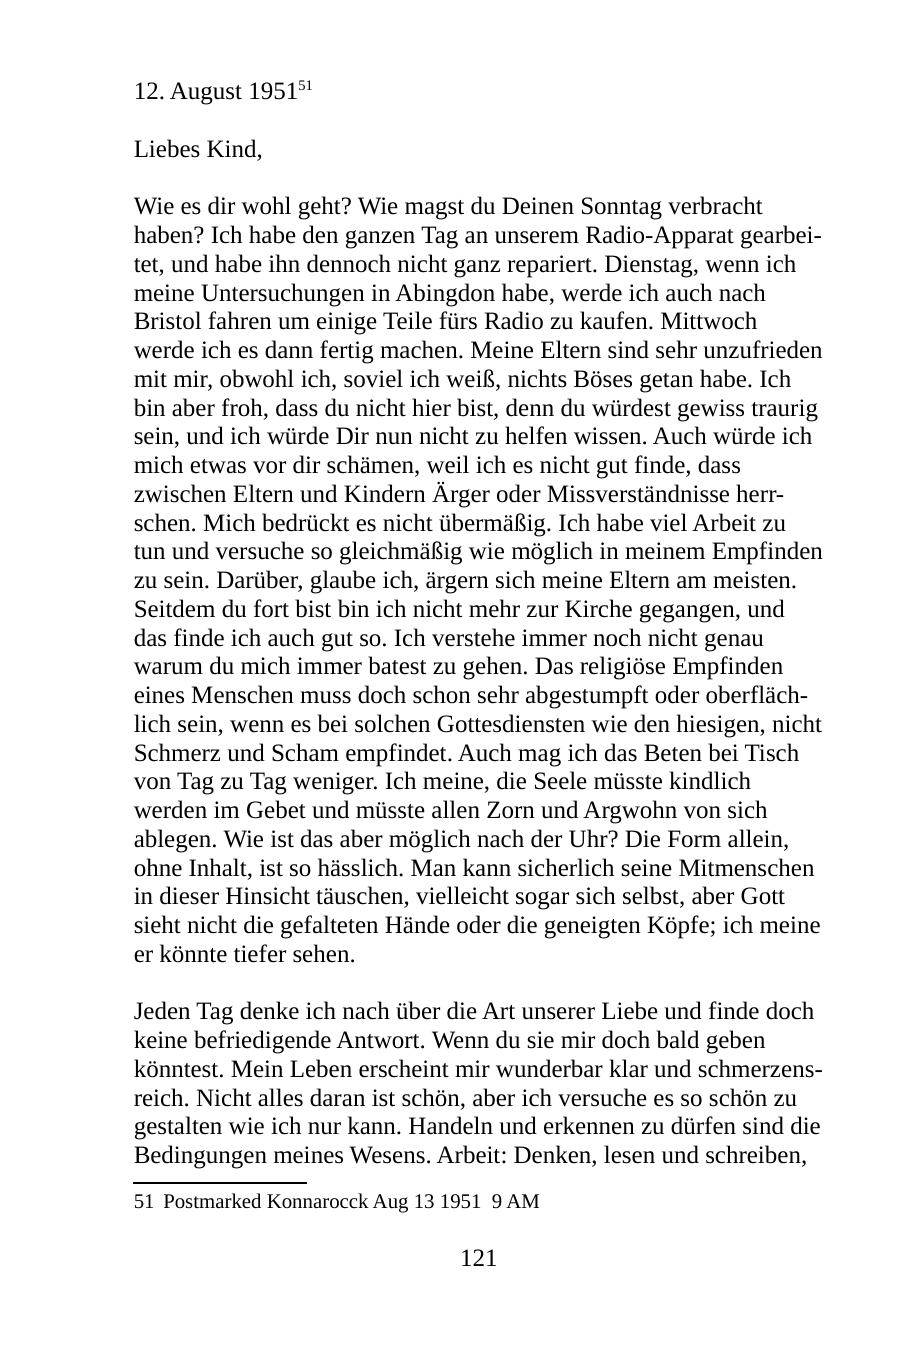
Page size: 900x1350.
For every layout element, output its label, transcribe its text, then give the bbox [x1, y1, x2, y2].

text Jeden Tag denke ich nach über die Art unserer Liebe und finde doch keine befriedigende Antwort. Wenn du sie mir doch bald geben könntest. Mein Leben erscheint mir wunderbar klar und schmerzens-reich. Nicht alles daran ist schön, aber ich versuche es so schön zu gestalten wie ich nur kann. Handeln und erkennen zu dürfen sind die Bedingungen meines Wesens. Arbeit: Denken, lesen und schreiben, [133, 996, 823, 1169]
text Liebes Kind, [133, 134, 823, 163]
text Postmarked Konnarocck Aug 13 1951 9 AM [133, 1189, 823, 1213]
text Wie es dir wohl geht? Wie magst du Deinen Sonntag verbracht haben? Ich habe den ganzen Tag an unserem Radio-Apparat gearbei-tet, und habe ihn dennoch nicht ganz repariert. Dienstag, wenn ich meine Untersuchungen in Abingdon habe, werde ich auch nach Bristol fahren um einige Teile fürs Radio zu kaufen. Mittwoch werde ich es dann fertig machen. Meine Eltern sind sehr unzufrieden mit mir, obwohl ich, soviel ich weiß, nichts Böses getan habe. Ich bin aber froh, dass du nicht hier bist, denn du würdest gewiss traurig sein, und ich würde Dir nun nicht zu helfen wissen. Auch würde ich mich etwas vor dir schämen, weil ich es nicht gut finde, dass zwischen Eltern und Kindern Ärger oder Missverständnisse herr-schen. Mich bedrückt es nicht übermäßig. Ich habe viel Arbeit zu tun und versuche so gleichmäßig wie möglich in meinem Empfinden zu sein. Darüber, glaube ich, ärgern sich meine Eltern am meisten. Seitdem du fort bist bin ich nicht mehr zur Kirche gegangen, und das finde ich auch gut so. Ich verstehe immer noch nicht genau warum du mich immer batest zu gehen. Das religiöse Empfinden eines Menschen muss doch schon sehr abgestumpft oder oberfläch-lich sein, wenn es bei solchen Gottesdiensten wie den hiesigen, nicht Schmerz und Scham empfindet. Auch mag ich das Beten bei Tisch von Tag zu Tag weniger. Ich meine, die Seele müsste kindlich werden im Gebet und müsste allen Zorn und Argwohn von sich ablegen. Wie ist das aber möglich nach der Uhr? Die Form allein, ohne Inhalt, ist so hässlich. Man kann sicherlich seine Mitmenschen in dieser Hinsicht täuschen, vielleicht sogar sich selbst, aber Gott sieht nicht die gefalteten Hände oder die geneigten Köpfe; ich meine er könnte tiefer sehen. [133, 191, 823, 968]
text 12. August 1951 [133, 76, 823, 105]
